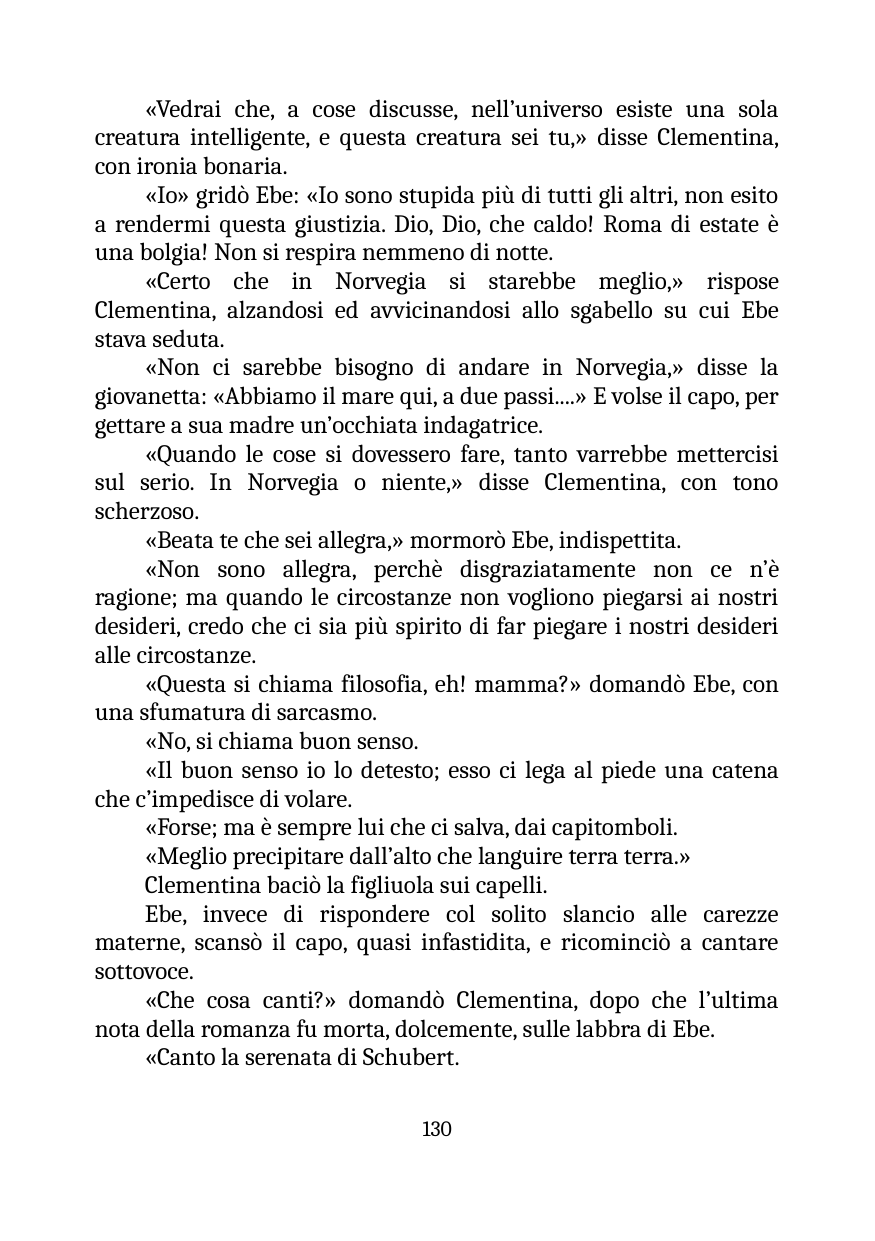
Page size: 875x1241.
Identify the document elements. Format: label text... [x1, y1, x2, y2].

text «Canto la serenata di Schubert. [94, 1043, 779, 1072]
text «Il buon senso io lo detesto; esso ci lega al piede una catena che c’impedisce di volare. [94, 756, 779, 813]
text «Beata te che sei allegra,» mormorò Ebe, indispettita. [94, 526, 779, 554]
text «Certo che in Norvegia si starebbe meglio,» rispose Clementina, alzandosi ed avvicinandosi allo sgabello su cui Ebe stava seduta. [94, 267, 779, 353]
text «Questa si chiama filosofia, eh! mamma?» domandò Ebe, con una sfumatura di sarcasmo. [94, 669, 779, 727]
text «Quando le cose si dovessero fare, tanto varrebbe mettercisi sul serio. In Norvegia o niente,» disse Clementina, con tono scherzoso. [94, 439, 779, 526]
text «Non sono allegra, perchè disgraziatamente non ce n’è ragione; ma quando le circostanze non vogliono piegarsi ai nostri desideri, credo che ci sia più spirito di far piegare i nostri desideri alle circostanze. [94, 554, 779, 669]
text «Che cosa canti?» domandò Clementina, dopo che l’ultima nota della romanza fu morta, dolcemente, sulle labbra di Ebe. [94, 986, 779, 1043]
text «Forse; ma è sempre lui che ci salva, dai capitomboli. [94, 813, 779, 842]
text «Meglio precipitare dall’alto che languire terra terra.» [94, 842, 779, 871]
text Clementina baciò la figliuola sui capelli. [94, 871, 779, 899]
text «No, si chiama buon senso. [94, 727, 779, 756]
text «Vedrai che, a cose discusse, nell’universo esiste una sola creatura intelligente, e questa creatura sei tu,» disse Clementina, con ironia bonaria. [94, 94, 779, 181]
text Ebe, invece di rispondere col solito slancio alle carezze materne, scansò il capo, quasi infastidita, e ricominciò a cantare sottovoce. [94, 899, 779, 986]
text «Non ci sarebbe bisogno di andare in Norvegia,» disse la giovanetta: «Abbiamo il mare qui, a due passi....» E volse il capo, per gettare a sua madre un’occhiata indagatrice. [94, 353, 779, 439]
text «Io» gridò Ebe: «Io sono stupida più di tutti gli altri, non esito a rendermi questa giustizia. Dio, Dio, che caldo! Roma di estate è una bolgia! Non si respira nemmeno di notte. [94, 181, 779, 267]
